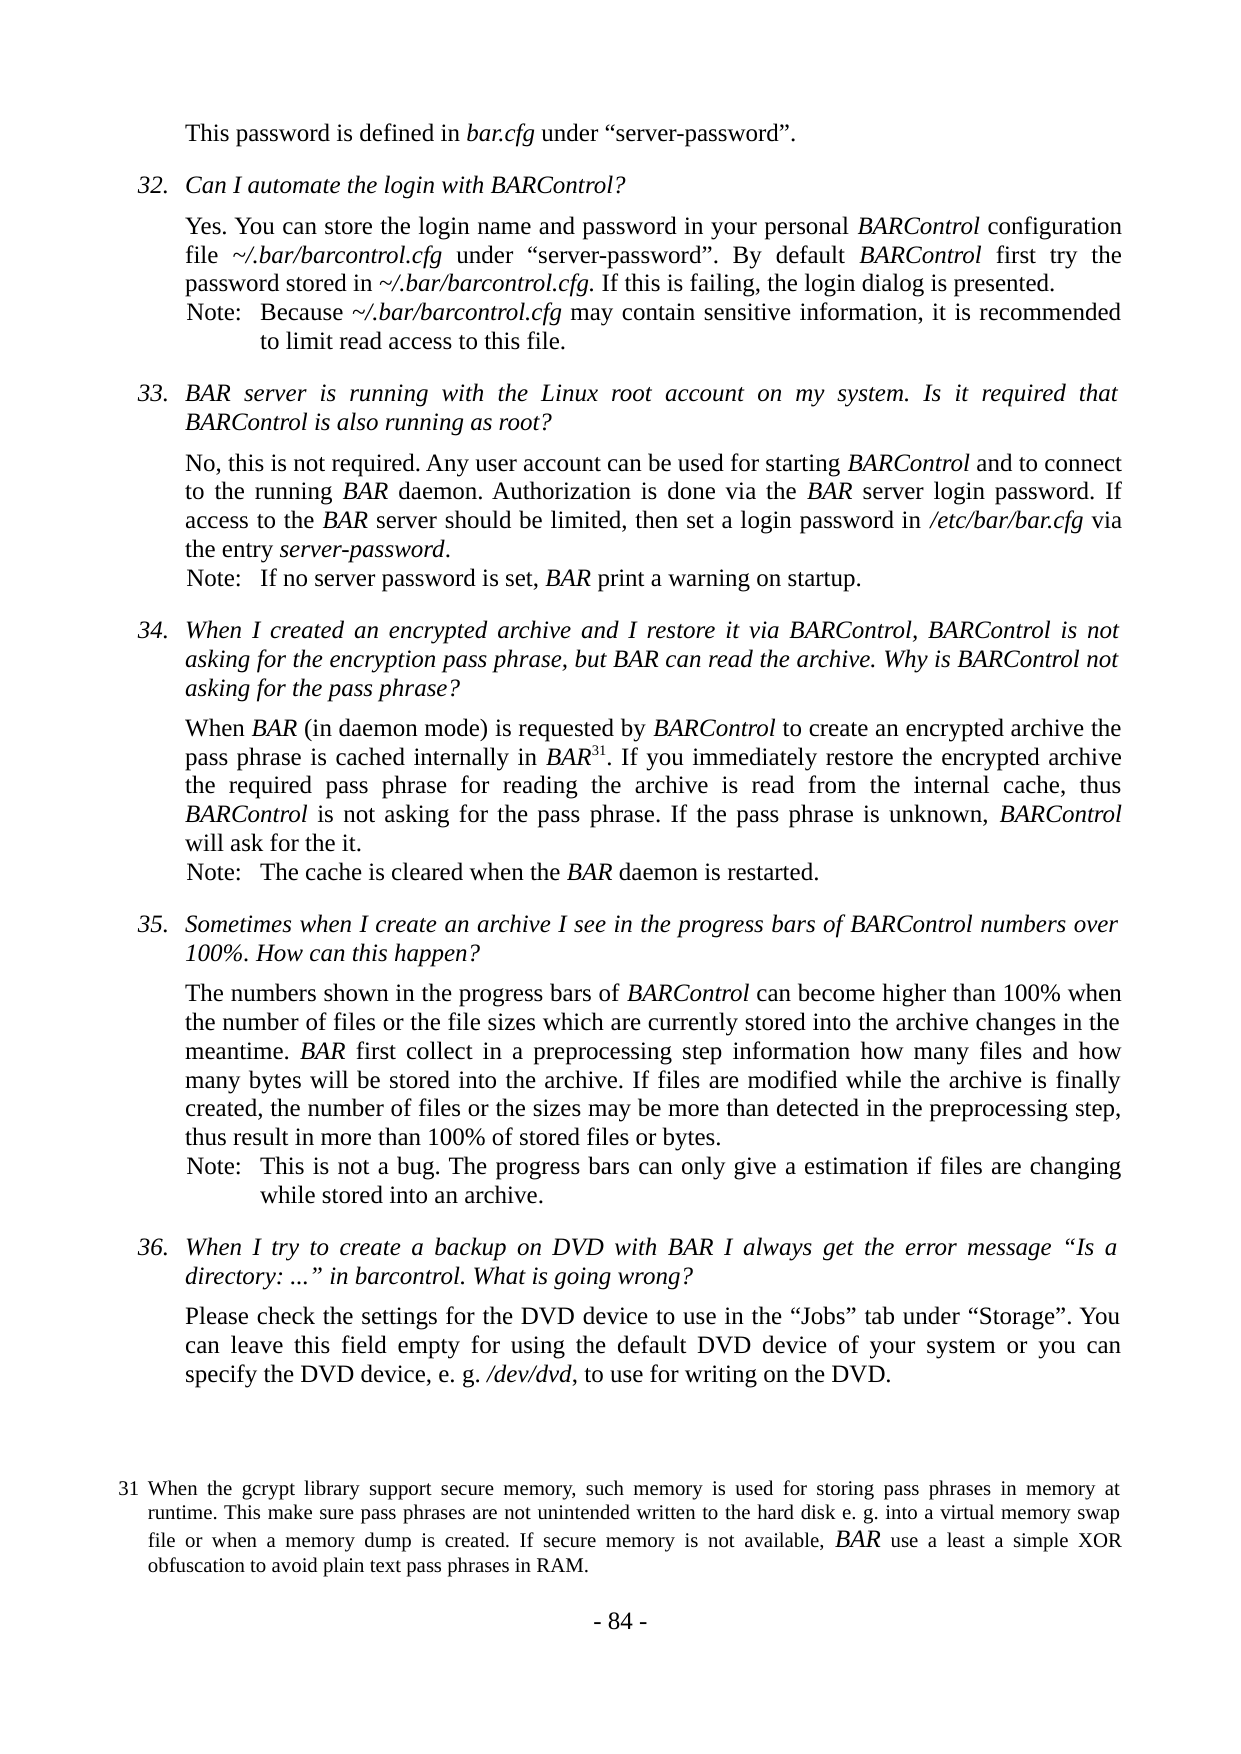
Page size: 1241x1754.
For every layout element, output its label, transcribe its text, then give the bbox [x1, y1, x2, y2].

text No, this is not required. Any user account can be used for starting BARControl and to connect to the running BAR daemon. Authorization is done via the BAR server login password. If access to the BAR server should be limited, then set a login password in /etc/bar/bar.cfg via the entry server-password. [185, 448, 1122, 563]
text Note: The cache is cleared when the BAR daemon is restarted. [186, 857, 1122, 886]
list When I try to create a backup on DVD with BAR I always get the error message “Is a directory: ...” in barcontrol. What is going wrong? [138, 1232, 1122, 1290]
text Note: Because ~/.bar/barcontrol.cfg may contain sensitive information, it is recommended to limit read access to this file. [186, 297, 1122, 355]
list Sometimes when I create an archive I see in the progress bars of BARControl numbers over 100%. How can this happen? [138, 909, 1122, 967]
text Note: If no server password is set, BAR print a warning on startup. [186, 563, 1122, 591]
text This password is defined in bar.cfg under “server-password”. [185, 118, 1122, 147]
text Yes. You can store the login name and password in your personal BARControl configuration file ~/.bar/barcontrol.cfg under “server-password”. By default BARControl first try the password stored in ~/.bar/barcontrol.cfg. If this is failing, the login dialog is presented. [185, 211, 1122, 297]
text Please check the settings for the DVD device to use in the “Jobs” tab under “Storage”. You can leave this field empty for using the default DVD device of your system or you can specify the DVD device, e. g. /dev/dvd, to use for writing on the DVD. [185, 1301, 1122, 1388]
text Note: This is not a bug. The progress bars can only give a estimation if files are changing while stored into an archive. [186, 1151, 1122, 1208]
text When the gcrypt library support secure memory, such memory is used for storing pass phrases in memory at runtime. This make sure pass phrases are not unintended written to the hard disk e. g. into a virtual memory swap file or when a memory dump is created. If secure memory is not available, BAR use a least a simple XOR obfuscation to avoid plain text pass phrases in RAM. [118, 1476, 1122, 1577]
list When I created an encrypted archive and I restore it via BARControl, BARControl is not asking for the encryption pass phrase, but BAR can read the archive. Why is BARControl not asking for the pass phrase? [138, 615, 1122, 701]
list Can I automate the login with BARControl? [138, 171, 1122, 199]
text The numbers shown in the progress bars of BARControl can become higher than 100% when the number of files or the file sizes which are currently stored into the archive changes in the meantime. BAR first collect in a preprocessing step information how many files and how many bytes will be stored into the archive. If files are modified while the archive is finally created, the number of files or the sizes may be more than detected in the preprocessing step, thus result in more than 100% of stored files or bytes. [185, 978, 1122, 1151]
list BAR server is running with the Linux root account on my system. Is it required that BARControl is also running as root? [138, 378, 1122, 436]
text When BAR (in daemon mode) is requested by BARControl to create an encrypted archive the pass phrase is cached internally in BAR. If you immediately restore the encrypted archive the required pass phrase for reading the archive is read from the internal cache, thus BARControl is not asking for the pass phrase. If the pass phrase is unknown, BARControl will ask for the it. [185, 713, 1122, 857]
